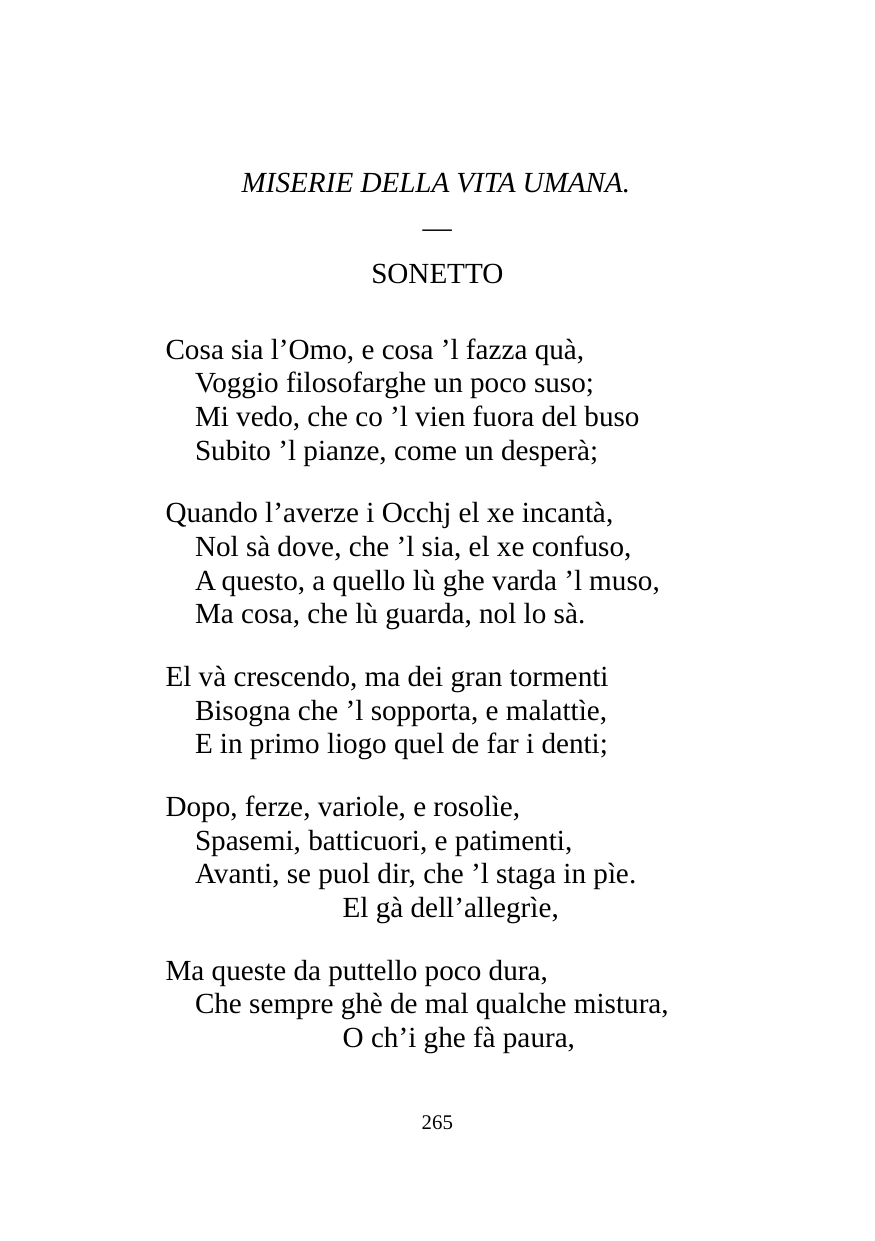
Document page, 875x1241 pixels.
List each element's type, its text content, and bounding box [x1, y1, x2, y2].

text Ma queste da puttello poco dura, Che sempre ghè de mal qualche mistura, O ch’i ghe fà paura, [165, 953, 768, 1054]
text — [106, 211, 768, 244]
subtitle MISERIE DELLA VITA UMANA. [106, 165, 768, 199]
text El và crescendo, ma dei gran tormenti Bisogna che ’l sopporta, e malattìe, E in primo liogo quel de far i denti; [165, 659, 768, 760]
text SONETTO [106, 257, 768, 290]
text Cosa sia l’Omo, e cosa ’l fazza quà, Voggio filosofarghe un poco suso; Mi vedo, che co ’l vien fuora del buso Subito ’l pianze, come un desperà; [165, 332, 768, 466]
text Dopo, ferze, variole, e rosolìe, Spasemi, batticuori, e patimenti, Avanti, se puol dir, che ’l staga in pìe. El gà dell’allegrìe, [165, 789, 768, 923]
text Quando l’averze i Occhj el xe incantà, Nol sà dove, che ’l sia, el xe confuso, A questo, a quello lù ghe varda ’l muso, Ma cosa, che lù guarda, nol lo sà. [165, 496, 768, 630]
